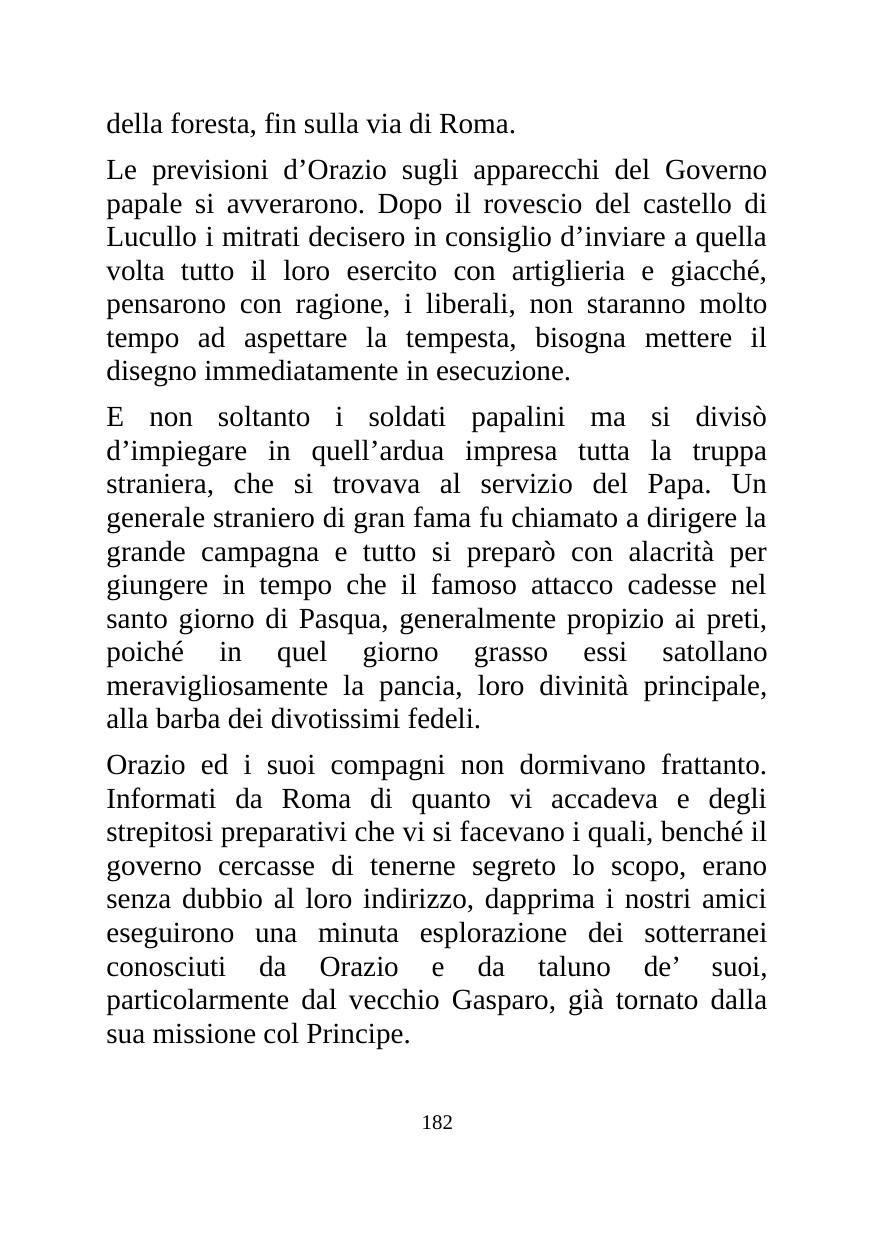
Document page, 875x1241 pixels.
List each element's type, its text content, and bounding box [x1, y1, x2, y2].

text Le previsioni d’Orazio sugli apparecchi del Governo papale si avverarono. Dopo il rovescio del castello di Lucullo i mitrati decisero in consiglio d’inviare a quella volta tutto il loro esercito con artiglieria e giacché, pensarono con ragione, i liberali, non staranno molto tempo ad aspettare la tempesta, bisogna mettere il disegno immediatamente in esecuzione. [106, 152, 768, 387]
text Orazio ed i suoi compagni non dormivano frattanto. Informati da Roma di quanto vi accadeva e degli strepitosi preparativi che vi si facevano i quali, benché il governo cercasse di tenerne segreto lo scopo, erano senza dubbio al loro indirizzo, dapprima i nostri amici eseguirono una minuta esplorazione dei sotterranei conosciuti da Orazio e da taluno de’ suoi, particolarmente dal vecchio Gasparo, già tornato dalla sua missione col Principe. [106, 747, 768, 1049]
text E non soltanto i soldati papalini ma si divisò d’impiegare in quell’ardua impresa tutta la truppa straniera, che si trovava al servizio del Papa. Un generale straniero di gran fama fu chiamato a dirigere la grande campagna e tutto si preparò con alacrità per giungere in tempo che il famoso attacco cadesse nel santo giorno di Pasqua, generalmente propizio ai preti, poiché in quel giorno grasso essi satollano meravigliosamente la pancia, loro divinità principale, alla barba dei divotissimi fedeli. [106, 399, 768, 735]
text della foresta, fin sulla via di Roma. [106, 106, 768, 140]
